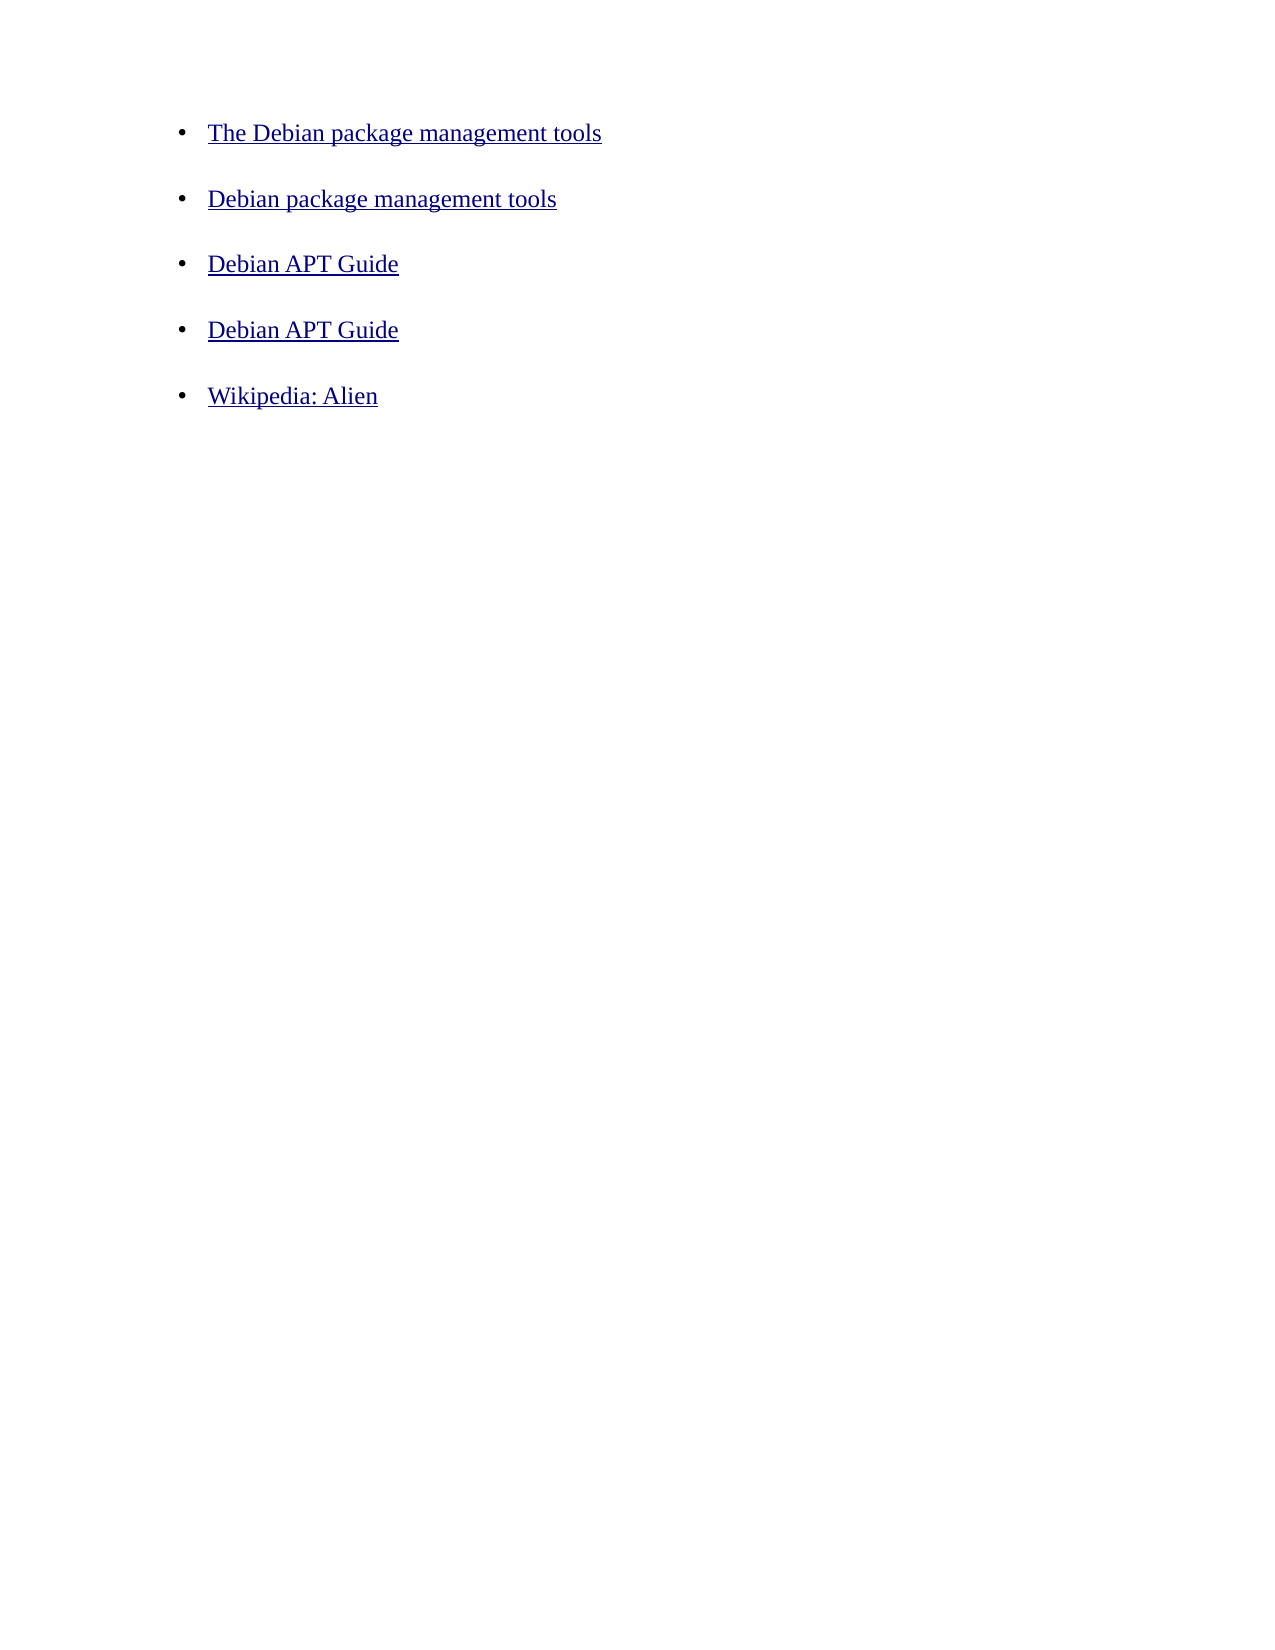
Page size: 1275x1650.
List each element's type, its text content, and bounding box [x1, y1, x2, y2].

list Debian APT Guide [178, 249, 1141, 278]
list The Debian package management tools [178, 118, 1141, 147]
list Debian package management tools [178, 184, 1141, 213]
list Wikipedia: Alien [178, 381, 1141, 410]
list Debian APT Guide [178, 315, 1141, 344]
